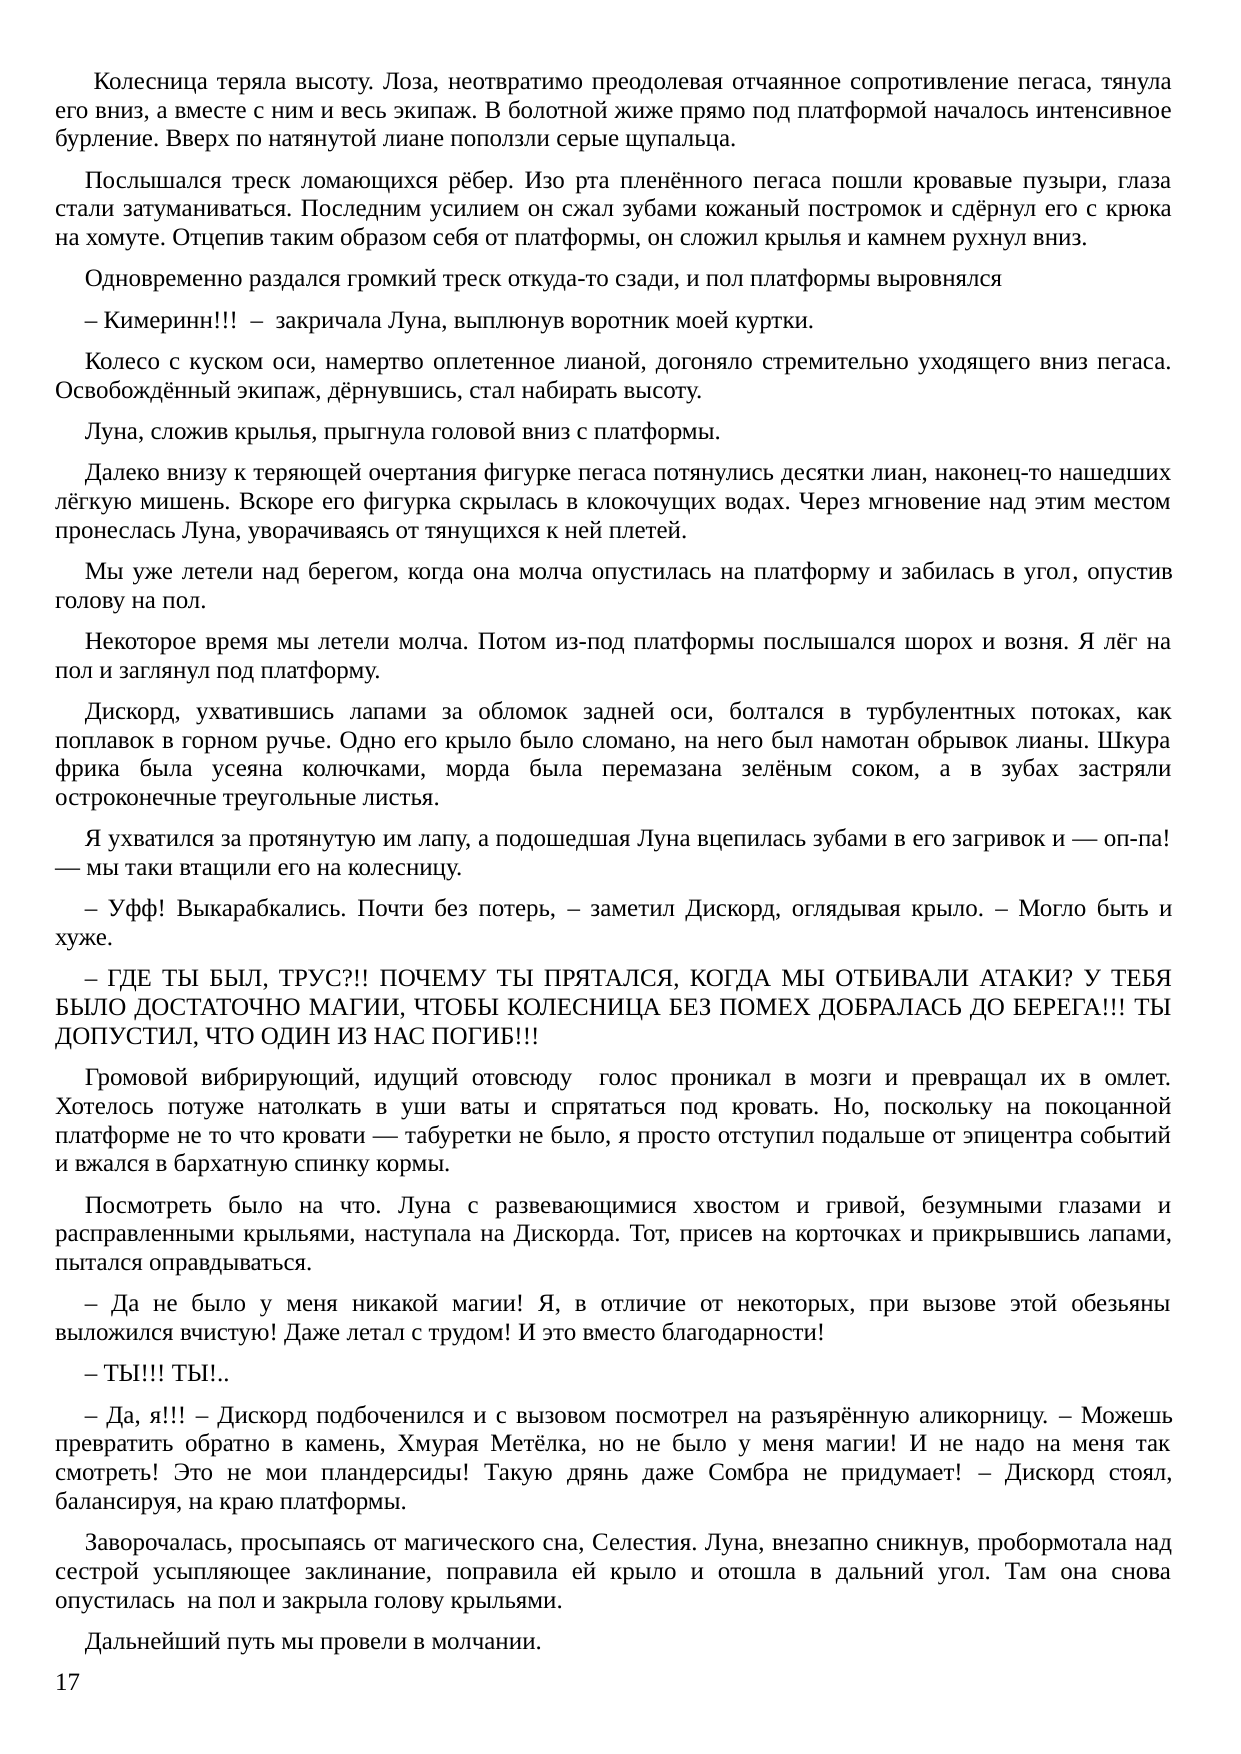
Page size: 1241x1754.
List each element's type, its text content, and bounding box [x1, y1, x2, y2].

text Послышался треск ломающихся рёбер. Изо рта пленённого пегаса пошли кровавые пузыри, глаза стали затуманиваться. Последним усилием он сжал зубами кожаный постромок и сдёрнул его с крюка на хомуте. Отцепив таким образом себя от платформы, он сложил крылья и камнем рухнул вниз. [55, 165, 1173, 251]
text – Да, я!!! – Дискорд подбоченился и с вызовом посмотрел на разъярённую аликорницу. – Можешь превратить обратно в камень, Хмурая Метёлка, но не было у меня магии! И не надо на меня так смотреть! Это не мои пландерсиды! Такую дрянь даже Сомбра не придумает! – Дискорд стоял, балансируя, на краю платформы. [55, 1400, 1173, 1515]
text – ГДЕ ТЫ БЫЛ, ТРУС?!! ПОЧЕМУ ТЫ ПРЯТАЛСЯ, КОГДА МЫ ОТБИВАЛИ АТАКИ? У ТЕБЯ БЫЛО ДОСТАТОЧНО МАГИИ, ЧТОБЫ КОЛЕСНИЦА БЕЗ ПОМЕХ ДОБРАЛАСЬ ДО БЕРЕГА!!! ТЫ ДОПУСТИЛ, ЧТО ОДИН ИЗ НАС ПОГИБ!!! [55, 963, 1173, 1050]
text – ТЫ!!! ТЫ!.. [55, 1358, 1173, 1387]
text Колесо с куском оси, намертво оплетенное лианой, догоняло стремительно уходящего вниз пегаса. Освобождённый экипаж, дёрнувшись, стал набирать высоту. [55, 346, 1173, 403]
text Далеко внизу к теряющей очертания фигурке пегаса потянулись десятки лиан, наконец-то нашедших лёгкую мишень. Вскоре его фигурка скрылась в клокочущих водах. Через мгновение над этим местом пронеслась Луна, уворачиваясь от тянущихся к ней плетей. [55, 457, 1173, 543]
text – Да не было у меня никакой магии! Я, в отличие от некоторых, при вызове этой обезьяны выложился вчистую! Даже летал с трудом! И это вместо благодарности! [55, 1288, 1173, 1346]
text Луна, сложив крылья, прыгнула головой вниз с платформы. [55, 416, 1173, 445]
text – Кимеринн!!! – закричала Луна, выплюнув воротник моей куртки. [55, 305, 1173, 333]
text Посмотреть было на что. Луна с развевающимися хвостом и гривой, безумными глазами и расправленными крыльями, наступала на Дискорда. Тот, присев на корточках и прикрывшись лапами, пытался оправдываться. [55, 1190, 1173, 1276]
text Дальнейший путь мы провели в молчании. [55, 1626, 1173, 1655]
text Я ухватился за протянутую им лапу, а подошедшая Луна вцепилась зубами в его загривок и — оп-па! — мы таки втащили его на колесницу. [55, 823, 1173, 881]
text Дискорд, ухватившись лапами за обломок задней оси, болтался в турбулентных потоках, как поплавок в горном ручье. Одно его крыло было сломано, на него был намотан обрывок лианы. Шкура фрика была усеяна колючками, морда была перемазана зелёным соком, а в зубах застряли остроконечные треугольные листья. [55, 696, 1173, 811]
text Одновременно раздался громкий треск откуда-то сзади, и пол платформы выровнялся [55, 263, 1173, 292]
text Громовой вибрирующий, идущий отовсюду голос проникал в мозги и превращал их в омлет. Хотелось потуже натолкать в уши ваты и спрятаться под кровать. Но, поскольку на покоцанной платформе не то что кровати — табуретки не было, я просто отступил подальше от эпицентра событий и вжался в бархатную спинку кормы. [55, 1062, 1173, 1177]
text Колесница теряла высоту. Лоза, неотвратимо преодолевая отчаянное сопротивление пегаса, тянула его вниз, а вместе с ним и весь экипаж. В болотной жиже прямо под платформой началось интенсивное бурление. Вверх по натянутой лиане поползли серые щупальца. [55, 66, 1173, 152]
text Заворочалась, просыпаясь от магического сна, Селестия. Луна, внезапно сникнув, пробормотала над сестрой усыпляющее заклинание, поправила ей крыло и отошла в дальний угол. Там она снова опустилась на пол и закрыла голову крыльями. [55, 1527, 1173, 1613]
text Некоторое время мы летели молча. Потом из-под платформы послышался шорох и возня. Я лёг на пол и заглянул под платформу. [55, 626, 1173, 683]
text Мы уже летели над берегом, когда она молча опустилась на платформу и забилась в угол, опустив голову на пол. [55, 556, 1173, 613]
text – Уфф! Выкарабкались. Почти без потерь, – заметил Дискорд, оглядывая крыло. – Могло быть и хуже. [55, 893, 1173, 951]
